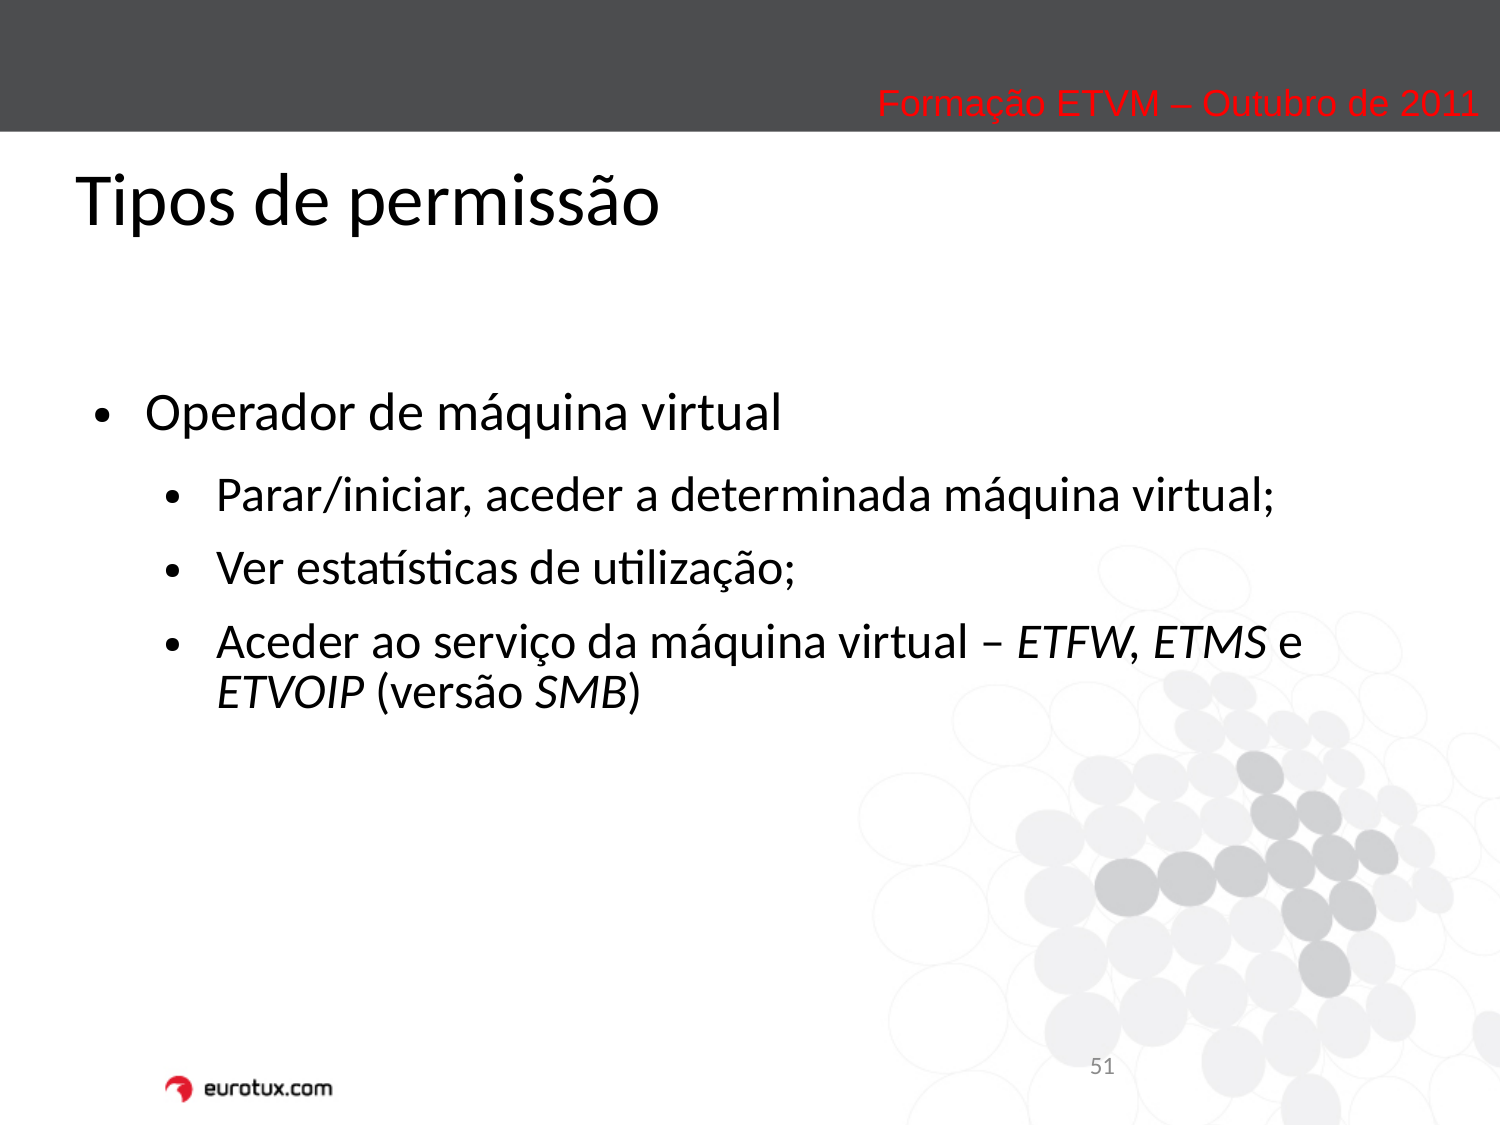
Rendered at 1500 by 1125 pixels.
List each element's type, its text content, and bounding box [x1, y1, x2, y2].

picture [0, 0, 1500, 1125]
title Tipos de permissão [75, 112, 1425, 301]
list Operador de máquina virtual Parar/iniciar, aceder a determinada máquina virtual; Ver estatísticas de utilização; Aceder ao serviço da máquina virtual – ETFW, ETMS e ETVOIP (versão SMB) [75, 305, 1425, 1051]
